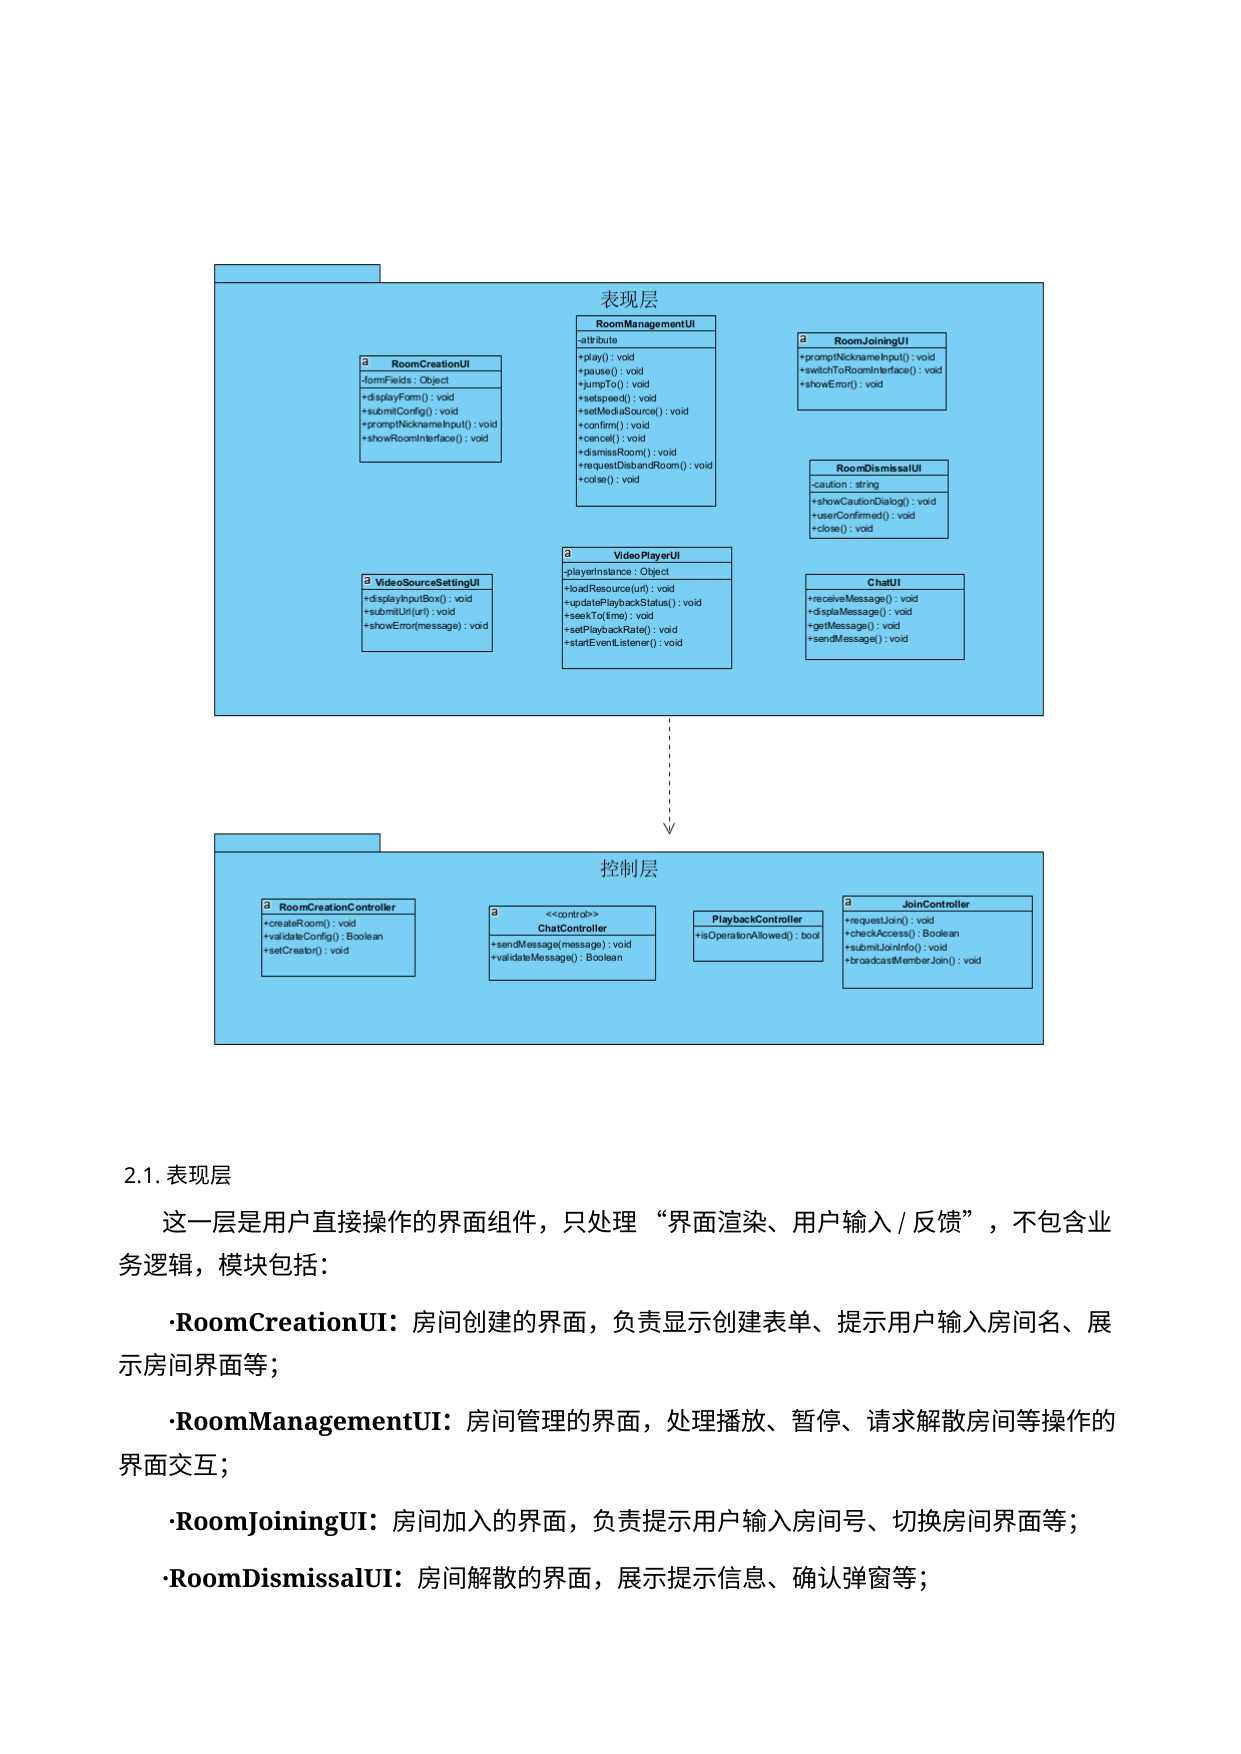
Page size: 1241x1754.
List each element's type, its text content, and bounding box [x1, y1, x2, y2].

subtitle 表现层 [118, 1158, 1122, 1189]
text 这一层是用户直接操作的界面组件，只处理 “界面渲染、用户输入 / 反馈”，不包含业务逻辑，模块包括： [118, 1202, 1122, 1282]
picture [118, 187, 1123, 1088]
text ·RoomJoiningUI：房间加入的界面，负责提示用户输入房间号、切换房间界面等； [118, 1502, 1122, 1538]
text ·RoomManagementUI：房间管理的界面，处理播放、暂停、请求解散房间等操作的界面交互； [118, 1402, 1122, 1482]
text ·RoomDismissalUI：房间解散的界面，展示提示信息、确认弹窗等； [118, 1558, 1122, 1594]
text ·RoomCreationUI：房间创建的界面，负责显示创建表单、提示用户输入房间名、展示房间界面等； [118, 1302, 1122, 1382]
